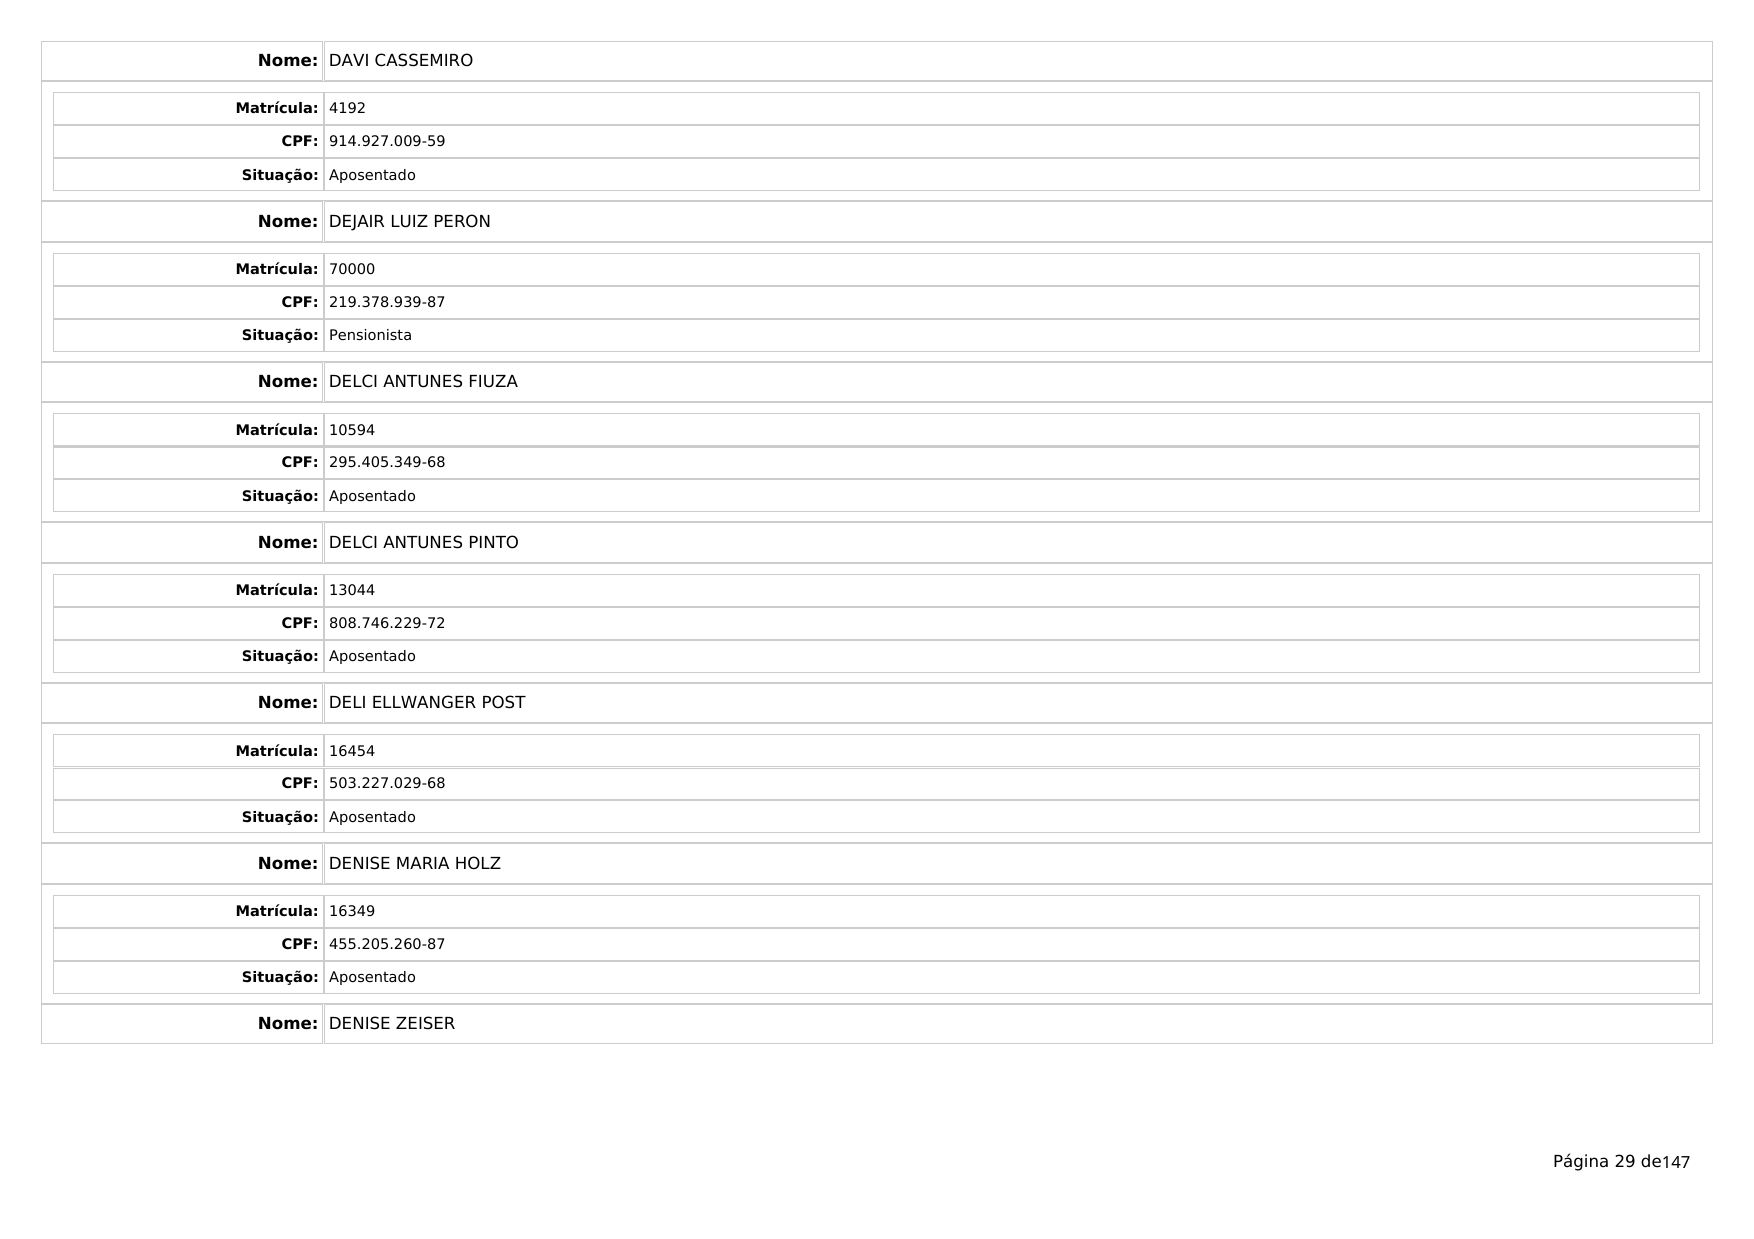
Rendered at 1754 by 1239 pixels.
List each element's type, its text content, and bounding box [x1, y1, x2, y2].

table_cell [1708, 607, 1712, 640]
table_cell DELI ELLWANGER POST [325, 684, 1712, 722]
table_cell [0, 683, 41, 723]
table_cell [1708, 574, 1712, 607]
table_cell 503.227.029-68 [325, 769, 1699, 799]
table_cell Matrícula: [54, 414, 323, 445]
table_header [324, 728, 1700, 734]
table_header [1713, 0, 1753, 41]
table_cell DENISE ZEISER [325, 1005, 1712, 1043]
table_cell [1708, 734, 1712, 767]
table_cell 147 [1662, 1142, 1713, 1182]
table_header [46, 247, 53, 253]
table_cell DENISE MARIA HOLZ [325, 844, 1712, 883]
table_cell Aposentado [325, 641, 1699, 672]
table_header [1700, 407, 1708, 413]
table_cell [1713, 723, 1753, 843]
table_cell [46, 413, 53, 446]
table_cell [1708, 319, 1712, 352]
table_header [53, 889, 324, 895]
table_cell Matrícula: [54, 735, 323, 766]
table_cell 455.205.260-87 [325, 929, 1699, 960]
table_cell [1700, 92, 1708, 125]
table_cell [46, 800, 53, 833]
table_header [1700, 728, 1708, 734]
table_cell [1700, 928, 1708, 961]
table_header [53, 568, 324, 574]
table_cell [1700, 253, 1708, 286]
table_cell CPF: [54, 608, 323, 639]
table_header [324, 889, 1700, 895]
table_cell 4192 [325, 93, 1699, 124]
table_cell [0, 1004, 41, 1044]
table_cell Página 29 de [1531, 1142, 1662, 1182]
table_cell [324, 1142, 1531, 1182]
table_cell [1708, 800, 1712, 833]
table_header [0, 0, 41, 41]
table_cell [46, 286, 53, 319]
table_cell 10594 [325, 414, 1699, 445]
table_header [53, 728, 324, 734]
table_cell [1700, 768, 1708, 800]
table_cell [46, 768, 53, 800]
table_header [53, 86, 324, 92]
table_cell [0, 1044, 41, 1142]
table_header [46, 568, 53, 574]
table_header [41, 0, 323, 41]
table_cell DAVI CASSEMIRO [325, 42, 1712, 80]
table_cell [46, 574, 53, 607]
table_cell [1662, 1044, 1713, 1142]
table_cell 295.405.349-68 [325, 448, 1699, 478]
table_cell [1713, 1142, 1753, 1182]
table_cell [46, 446, 53, 479]
table_header [324, 247, 1700, 253]
table_cell Nome: [42, 684, 322, 722]
table_header [46, 728, 53, 734]
table_cell [46, 734, 53, 767]
table_cell [1713, 843, 1753, 884]
table_cell [1700, 640, 1708, 673]
table_cell [0, 1142, 41, 1182]
table_cell [0, 201, 41, 242]
table_cell [46, 125, 53, 158]
table_cell Pensionista [325, 320, 1699, 351]
table_cell [1700, 734, 1708, 767]
table_header [1700, 889, 1708, 895]
table_cell [0, 362, 41, 402]
table_cell [1713, 522, 1753, 563]
table_cell [0, 242, 41, 362]
table_cell [1700, 574, 1708, 607]
table_cell Situação: [54, 159, 323, 190]
table_cell CPF: [54, 126, 323, 157]
table_header [324, 407, 1700, 413]
table_cell CPF: [54, 769, 323, 799]
table_cell [1700, 607, 1708, 640]
table_cell [1700, 286, 1708, 319]
table_cell [1708, 446, 1712, 479]
table_cell [0, 563, 41, 683]
table_cell [42, 564, 1712, 682]
table_cell [46, 961, 53, 994]
table_cell Matrícula: [54, 93, 323, 124]
table_cell 70000 [325, 254, 1699, 285]
table_cell [1700, 158, 1708, 191]
table_header [46, 86, 53, 92]
table_cell [46, 640, 53, 673]
table_cell [1708, 961, 1712, 994]
table_cell Situação: [54, 641, 323, 672]
table_cell [46, 92, 53, 125]
table_cell DELCI ANTUNES FIUZA [325, 363, 1712, 401]
table_cell [1531, 1044, 1662, 1142]
table_cell [41, 1044, 323, 1142]
table_cell [0, 41, 41, 81]
table_cell Aposentado [325, 480, 1699, 511]
table_cell Nome: [42, 844, 322, 883]
table_cell [1713, 81, 1753, 201]
table_cell [0, 723, 41, 843]
table_header [46, 407, 53, 413]
table_cell 16349 [325, 896, 1699, 927]
table_header [1531, 0, 1662, 41]
table_cell [42, 724, 1712, 842]
table_cell [1713, 362, 1753, 402]
table_cell [1713, 242, 1753, 362]
table_cell [1708, 158, 1712, 191]
table_cell Aposentado [325, 801, 1699, 832]
table_cell [1700, 413, 1708, 446]
table_header [53, 407, 324, 413]
table_cell [1713, 402, 1753, 522]
table_cell [0, 81, 41, 201]
table_cell [1708, 928, 1712, 961]
table_cell 219.378.939-87 [325, 287, 1699, 318]
table_cell [1700, 479, 1708, 512]
table_cell Nome: [42, 42, 322, 80]
table_cell [324, 1044, 1531, 1142]
table_cell [1708, 413, 1712, 446]
table_cell Situação: [54, 962, 323, 993]
table_cell [1700, 895, 1708, 928]
table_cell [1700, 319, 1708, 352]
table_cell [46, 607, 53, 640]
table_cell [1708, 768, 1712, 800]
table_header [46, 889, 53, 895]
table_cell [42, 82, 1712, 200]
table_cell [1713, 41, 1753, 81]
table_cell [1700, 961, 1708, 994]
table_cell Situação: [54, 801, 323, 832]
table_cell CPF: [54, 448, 323, 478]
table_header [53, 247, 324, 253]
table_cell Matrícula: [54, 575, 323, 606]
table_cell [1708, 253, 1712, 286]
table_header [324, 568, 1700, 574]
table_cell 13044 [325, 575, 1699, 606]
table_cell [1713, 563, 1753, 683]
table_cell [1713, 201, 1753, 242]
table_cell [0, 402, 41, 522]
table_cell [46, 158, 53, 191]
table_cell [1708, 479, 1712, 512]
table_cell [1708, 640, 1712, 673]
table_cell [42, 403, 1712, 521]
table_cell [1700, 125, 1708, 158]
table_cell CPF: [54, 929, 323, 960]
table_cell [46, 479, 53, 512]
table_cell [1713, 1004, 1753, 1044]
table_cell Matrícula: [54, 254, 323, 285]
table_cell DEJAIR LUIZ PERON [325, 202, 1712, 241]
table_header [1700, 86, 1708, 92]
table_cell [42, 243, 1712, 361]
table_header [324, 0, 1531, 41]
table_cell [42, 885, 1712, 1003]
table_cell [1713, 683, 1753, 723]
table_cell DELCI ANTUNES PINTO [325, 523, 1712, 562]
table_cell Situação: [54, 480, 323, 511]
table_header [1700, 247, 1708, 253]
table_cell 16454 [325, 735, 1699, 766]
table_cell [1700, 446, 1708, 479]
table_cell Aposentado [325, 159, 1699, 190]
table_cell [0, 884, 41, 1004]
table_cell [46, 319, 53, 352]
table_cell [1713, 1044, 1753, 1142]
table_cell [0, 522, 41, 563]
table_cell [1713, 884, 1753, 1004]
table_cell Nome: [42, 1005, 322, 1043]
table_header [324, 86, 1700, 92]
table_cell Matrícula: [54, 896, 323, 927]
table_cell [41, 1142, 323, 1182]
table_cell Nome: [42, 202, 322, 241]
table_cell Nome: [42, 523, 322, 562]
table_cell Nome: [42, 363, 322, 401]
table_cell [1708, 286, 1712, 319]
table_cell CPF: [54, 287, 323, 318]
table_cell [1708, 125, 1712, 158]
table_cell 808.746.229-72 [325, 608, 1699, 639]
table_cell Aposentado [325, 962, 1699, 993]
table_cell [1700, 800, 1708, 833]
table_cell [46, 895, 53, 928]
table_cell Situação: [54, 320, 323, 351]
table_cell [1708, 92, 1712, 125]
table_cell [0, 843, 41, 884]
table_cell [46, 253, 53, 286]
table_cell 914.927.009-59 [325, 126, 1699, 157]
table_header [1700, 568, 1708, 574]
table_cell [46, 928, 53, 961]
table_header [1662, 0, 1713, 41]
table_cell [1708, 895, 1712, 928]
